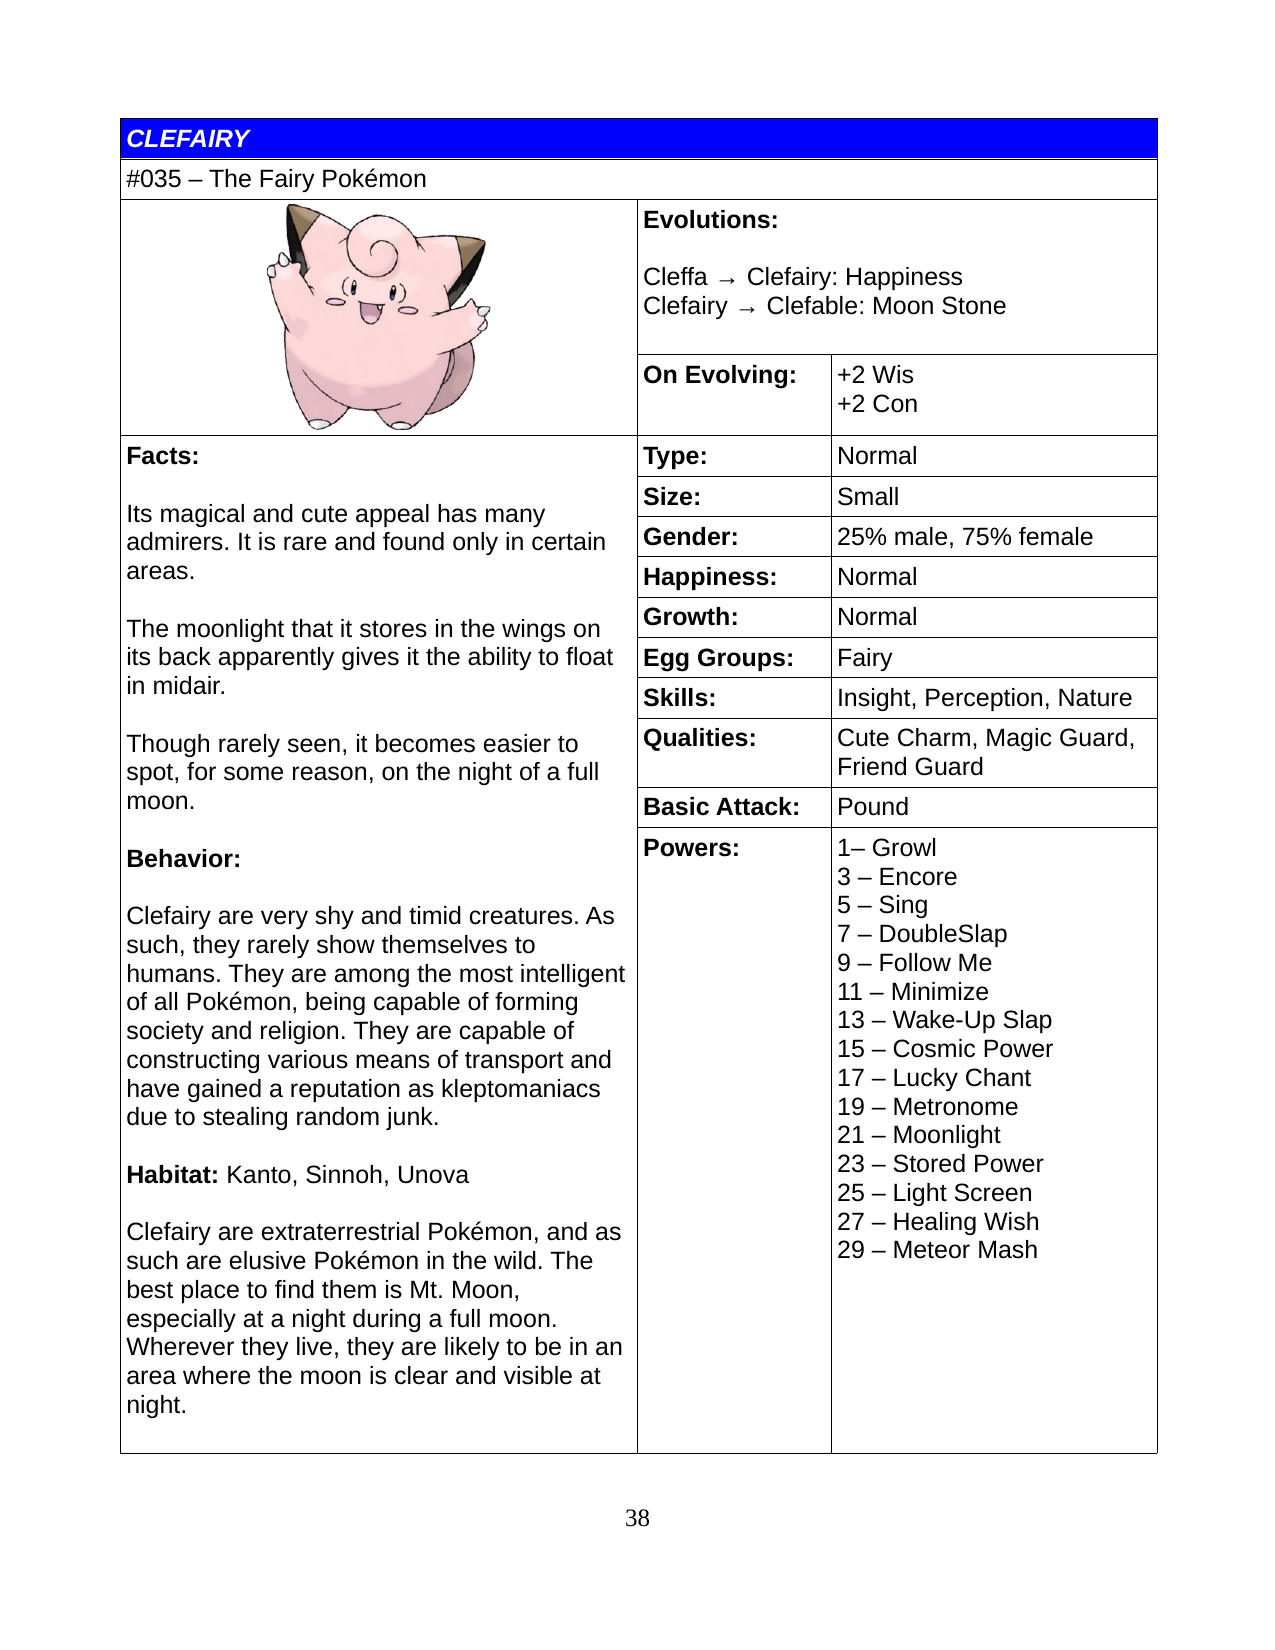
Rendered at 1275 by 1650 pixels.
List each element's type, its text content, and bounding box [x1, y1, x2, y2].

table_cell Cute Charm, Magic Guard, Friend Guard [832, 719, 1157, 787]
table_cell Powers: [638, 828, 831, 1453]
table_cell Type: [638, 436, 831, 476]
table_cell 25% male, 75% female [832, 517, 1157, 556]
table_cell Qualities: [638, 719, 831, 787]
table_cell Facts: Its magical and cute appeal has many admirers. It is rare and found only in certain areas. The moonlight that it stores in the wings on its back apparently gives it the ability to float in midair. Though rarely seen, it becomes easier to spot, for some reason, on the night of a full moon. Behavior: Clefairy are very shy and timid creatures. As such, they rarely show themselves to humans. They are among the most intelligent of all Pokémon, being capable of forming society and religion. They are capable of constructing various means of transport and have gained a reputation as kleptomaniacs due to stealing random junk. Habitat: Kanto, Sinnoh, Unova Clefairy are extraterrestrial Pokémon, and as such are elusive Pokémon in the wild. The best place to find them is Mt. Moon, especially at a night during a full moon. Wherever they live, they are likely to be in an area where the moon is clear and visible at night. [121, 436, 637, 1453]
table_cell Gender: [638, 517, 831, 556]
table_cell Fairy [832, 638, 1157, 677]
table_cell Evolutions: Cleffa → Clefairy: Happiness Clefairy → Clefable: Moon Stone [638, 200, 1157, 354]
table_cell Growth: [638, 598, 831, 637]
table_cell Basic Attack: [638, 788, 831, 827]
table_cell Small [832, 477, 1157, 516]
table_cell [121, 200, 637, 435]
table_cell Normal [832, 436, 1157, 476]
table_cell Normal [832, 557, 1157, 597]
table_cell 1– Growl 3 – Encore 5 – Sing 7 – DoubleSlap 9 – Follow Me 11 – Minimize 13 – Wake-Up Slap 15 – Cosmic Power 17 – Lucky Chant 19 – Metronome 21 – Moonlight 23 – Stored Power 25 – Light Screen 27 – Healing Wish 29 – Meteor Mash [832, 828, 1157, 1453]
table_cell On Evolving: [638, 355, 831, 435]
table_cell Skills: [638, 678, 831, 717]
table_cell Pound [832, 788, 1157, 827]
table_cell Happiness: [638, 557, 831, 597]
picture [266, 204, 491, 430]
table_cell Size: [638, 477, 831, 516]
table_cell Normal [832, 598, 1157, 637]
table_header CLEFAIRY [121, 119, 1157, 158]
table_cell Egg Groups: [638, 638, 831, 677]
table_cell Insight, Perception, Nature [832, 678, 1157, 717]
table_cell +2 Wis +2 Con [832, 355, 1157, 435]
table_cell #035 – The Fairy Pokémon [121, 160, 1157, 199]
